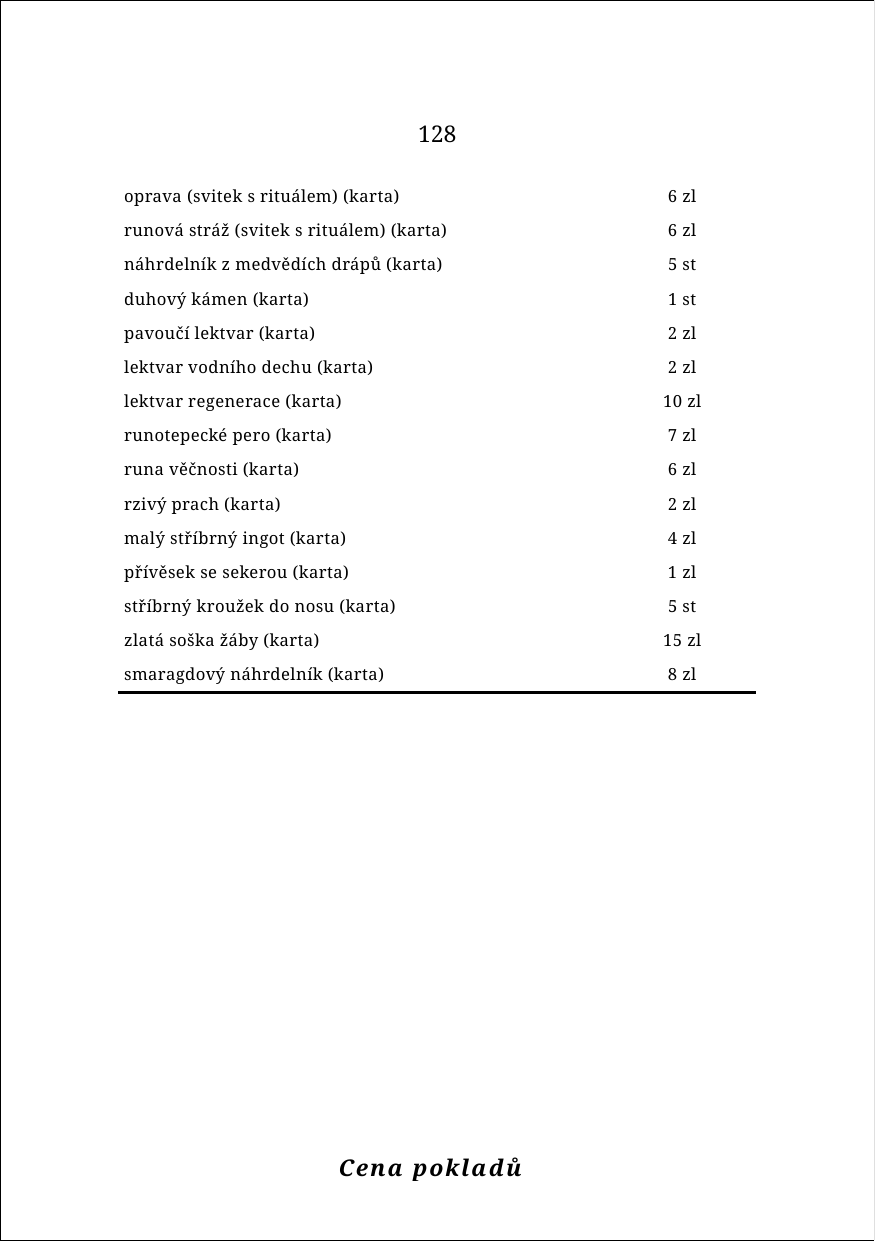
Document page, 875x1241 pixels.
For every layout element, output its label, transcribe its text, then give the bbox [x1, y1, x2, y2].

table_cell lektvar regenerace (karta) [118, 384, 608, 418]
table_cell 6 zl [608, 213, 756, 247]
table_cell 15 zl [608, 623, 756, 657]
table_cell lektvar vodního dechu (karta) [118, 350, 608, 384]
table_cell malý stříbrný ingot (karta) [118, 521, 608, 555]
table_cell 1 st [608, 281, 756, 316]
table_cell stříbrný kroužek do nosu (karta) [118, 589, 608, 623]
table_cell 10 zl [608, 384, 756, 418]
table_cell duhový kámen (karta) [118, 281, 608, 316]
table_cell zlatá soška žáby (karta) [118, 623, 608, 657]
table_cell runotepecké pero (karta) [118, 418, 608, 452]
table_cell smaragdový náhrdelník (karta) [118, 657, 608, 691]
table_cell 5 st [608, 247, 756, 281]
table_cell oprava (svitek s rituálem) (karta) [118, 179, 608, 213]
table_cell 2 zl [608, 350, 756, 384]
table_cell 8 zl [608, 657, 756, 691]
table_cell 2 zl [608, 316, 756, 350]
table_cell pavoučí lektvar (karta) [118, 316, 608, 350]
table_cell 6 zl [608, 179, 756, 213]
table_cell 4 zl [608, 521, 756, 555]
table_cell runa věčnosti (karta) [118, 452, 608, 486]
table_cell 6 zl [608, 452, 756, 486]
table_cell přívěsek se sekerou (karta) [118, 555, 608, 589]
table_cell náhrdelník z medvědích drápů (karta) [118, 247, 608, 281]
table_cell runová stráž (svitek s rituálem) (karta) [118, 213, 608, 247]
table_cell rzivý prach (karta) [118, 486, 608, 521]
table_cell 1 zl [608, 555, 756, 589]
table_cell 7 zl [608, 418, 756, 452]
table_cell 2 zl [608, 486, 756, 521]
table_cell 5 st [608, 589, 756, 623]
